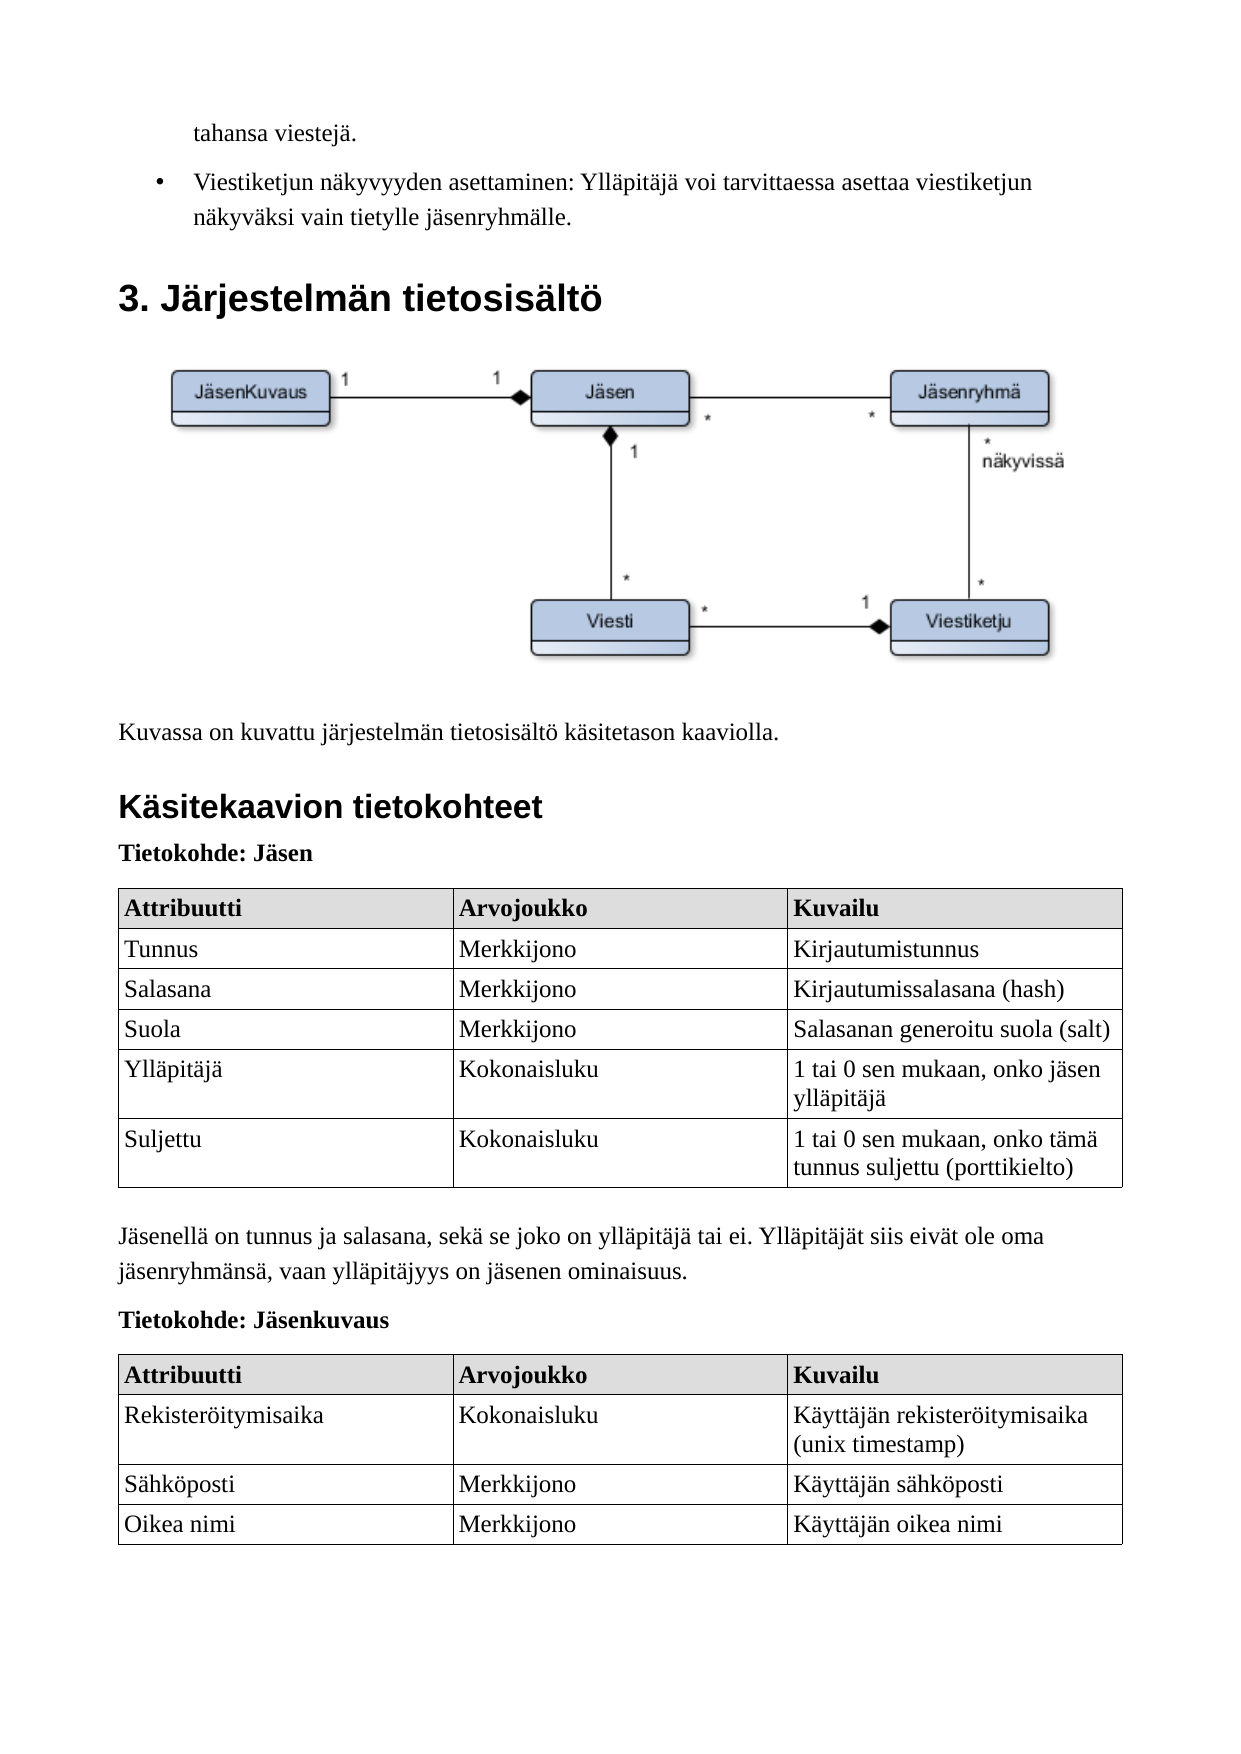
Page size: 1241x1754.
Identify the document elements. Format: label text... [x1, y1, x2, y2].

table_header Attribuutti [119, 1355, 453, 1394]
table_cell Salasana [119, 969, 453, 1008]
table_cell Merkkijono [454, 1505, 787, 1544]
list tahansa viestejä. [156, 118, 1122, 147]
table_header Attribuutti [119, 889, 453, 928]
text Jäsenellä on tunnus ja salasana, sekä se joko on ylläpitäjä tai ei. Ylläpitäjät siis eivät ole oma jäsenryhmänsä, vaan ylläpitäjyys on jäsenen ominaisuus. [118, 1188, 1122, 1285]
table_cell Salasanan generoitu suola (salt) [788, 1010, 1122, 1049]
text Tietokohde: Jäsenkuvaus [118, 1305, 1122, 1334]
table_cell Käyttäjän sähköposti [788, 1465, 1122, 1504]
table_cell 1 tai 0 sen mukaan, onko tämä tunnus suljettu (porttikielto) [788, 1119, 1122, 1187]
table_header Arvojoukko [454, 889, 787, 928]
table_cell Oikea nimi [119, 1505, 453, 1544]
picture [148, 339, 1092, 678]
table_cell Sähköposti [119, 1465, 453, 1504]
subtitle 3. Järjestelmän tietosisältö [118, 276, 1122, 319]
table_cell Ylläpitäjä [119, 1050, 453, 1118]
table_cell Merkkijono [454, 969, 787, 1008]
table_header Arvojoukko [454, 1355, 787, 1394]
table_cell Tunnus [119, 929, 453, 968]
table_cell Kokonaisluku [454, 1119, 787, 1187]
text Tietokohde: Jäsen [118, 838, 1122, 867]
table_cell Rekisteröitymisaika [119, 1395, 453, 1463]
table_header Kuvailu [788, 889, 1122, 928]
table_cell Kokonaisluku [454, 1050, 787, 1118]
table_header Kuvailu [788, 1355, 1122, 1394]
text Kuvassa on kuvattu järjestelmän tietosisältö käsitetason kaaviolla. [118, 678, 1122, 746]
table_cell Kokonaisluku [454, 1395, 787, 1463]
table_cell Suola [119, 1010, 453, 1049]
table_cell Kirjautumistunnus [788, 929, 1122, 968]
table_cell Käyttäjän rekisteröitymisaika (unix timestamp) [788, 1395, 1122, 1463]
table_cell Merkkijono [454, 1010, 787, 1049]
list Viestiketjun näkyvyyden asettaminen: Ylläpitäjä voi tarvittaessa asettaa viestiketjun näkyväksi vain tietylle jäsenryhmälle. [156, 167, 1122, 230]
table_cell Merkkijono [454, 929, 787, 968]
subtitle Käsitekaavion tietokohteet [118, 787, 1122, 826]
table_cell Suljettu [119, 1119, 453, 1187]
table_cell Merkkijono [454, 1465, 787, 1504]
table_cell Kirjautumissalasana (hash) [788, 969, 1122, 1008]
table_cell 1 tai 0 sen mukaan, onko jäsen ylläpitäjä [788, 1050, 1122, 1118]
table_cell Käyttäjän oikea nimi [788, 1505, 1122, 1544]
